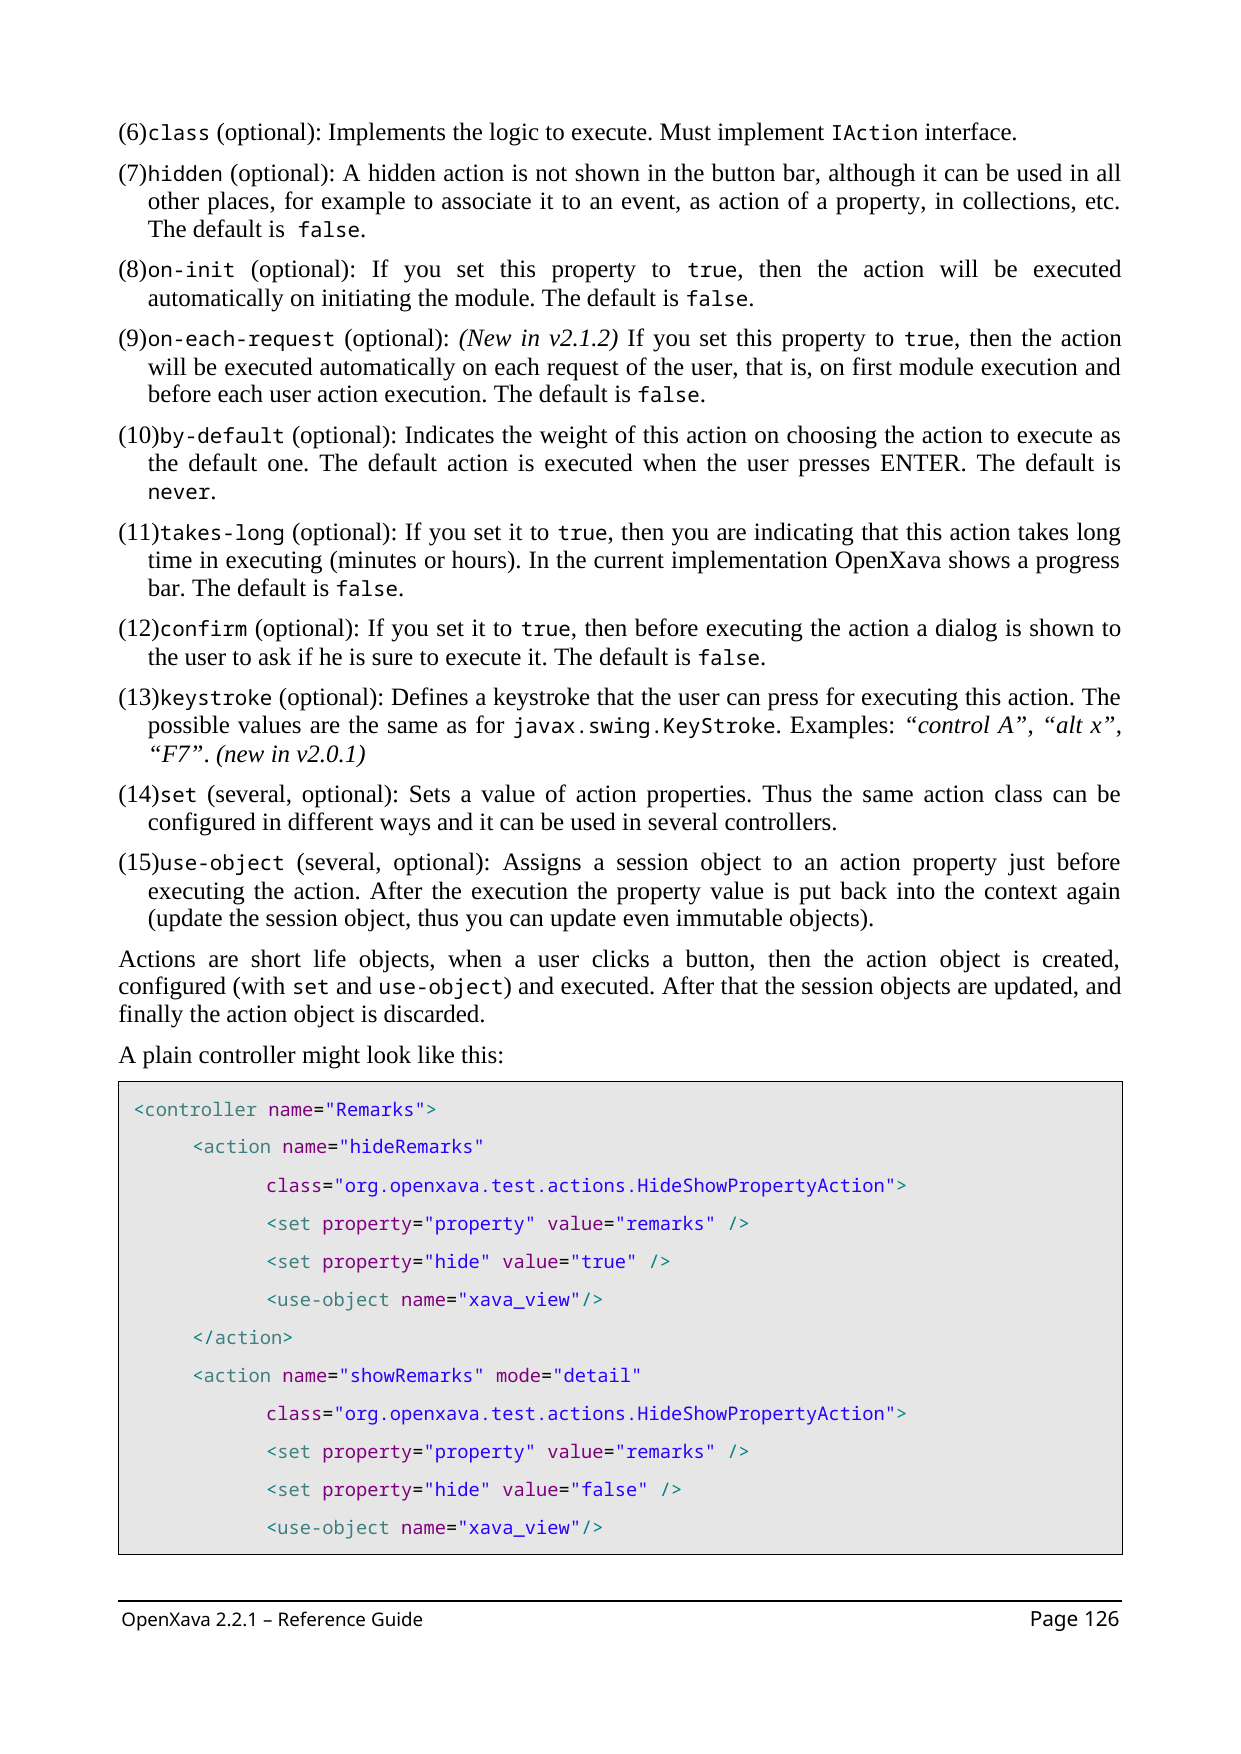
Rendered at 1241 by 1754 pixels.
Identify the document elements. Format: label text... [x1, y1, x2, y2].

list on-each-request (optional): (New in v2.1.2) If you set this property to true, then the action will be executed automatically on each request of the user, that is, on first module execution and before each user action execution. The default is false. [118, 324, 1122, 409]
text <use-object name="xava_view"/> [119, 1271, 1122, 1309]
text <set property="hide" value="false" /> [119, 1461, 1122, 1499]
text <use-object name="xava_view"/> [119, 1499, 1122, 1554]
text <action name="showRemarks" mode="detail" [119, 1347, 1122, 1385]
list keystroke (optional): Defines a keystroke that the user can press for executing this action. The possible values are the same as for javax.swing.KeyStroke. Examples: “control A”, “alt x”, “F7”. (new in v2.0.1) [118, 683, 1122, 768]
text class="org.openxava.test.actions.HideShowPropertyAction"> [119, 1157, 1122, 1195]
list hidden (optional): A hidden action is not shown in the button bar, although it can be used in all other places, for example to associate it to an event, as action of a property, in collections, etc. The default is false. [118, 159, 1122, 243]
text <set property="property" value="remarks" /> [119, 1195, 1122, 1233]
text <set property="hide" value="true" /> [119, 1233, 1122, 1271]
text <action name="hideRemarks" [119, 1119, 1122, 1157]
list confirm (optional): If you set it to true, then before executing the action a dialog is shown to the user to ask if he is sure to execute it. The default is false. [118, 614, 1122, 671]
text Actions are short life objects, when a user clicks a button, then the action object is created, configured (with set and use-object) and executed. After that the session objects are updated, and finally the action object is discarded. [118, 945, 1122, 1028]
list class (optional): Implements the logic to execute. Must implement IAction interface. [118, 118, 1122, 146]
text A plain controller might look like this: [118, 1041, 1122, 1068]
text <controller name="Remarks"> [119, 1082, 1122, 1119]
text <set property="property" value="remarks" /> [119, 1423, 1122, 1461]
list set (several, optional): Sets a value of action properties. Thus the same action class can be configured in different ways and it can be used in several controllers. [118, 780, 1122, 836]
list on-init (optional): If you set this property to true, then the action will be executed automatically on initiating the module. The default is false. [118, 256, 1122, 312]
list by-default (optional): Indicates the weight of this action on choosing the action to execute as the default one. The default action is executed when the user presses ENTER. The default is never. [118, 421, 1122, 505]
text class="org.openxava.test.actions.HideShowPropertyAction"> [119, 1385, 1122, 1423]
list use-object (several, optional): Assigns a session object to an action property just before executing the action. After the execution the property value is put back into the context again (update the session object, thus you can update even immutable objects). [118, 848, 1122, 932]
text </action> [119, 1309, 1122, 1347]
list takes-long (optional): If you set it to true, then you are indicating that this action takes long time in executing (minutes or hours). In the current implementation OpenXava shows a progress bar. The default is false. [118, 518, 1122, 602]
